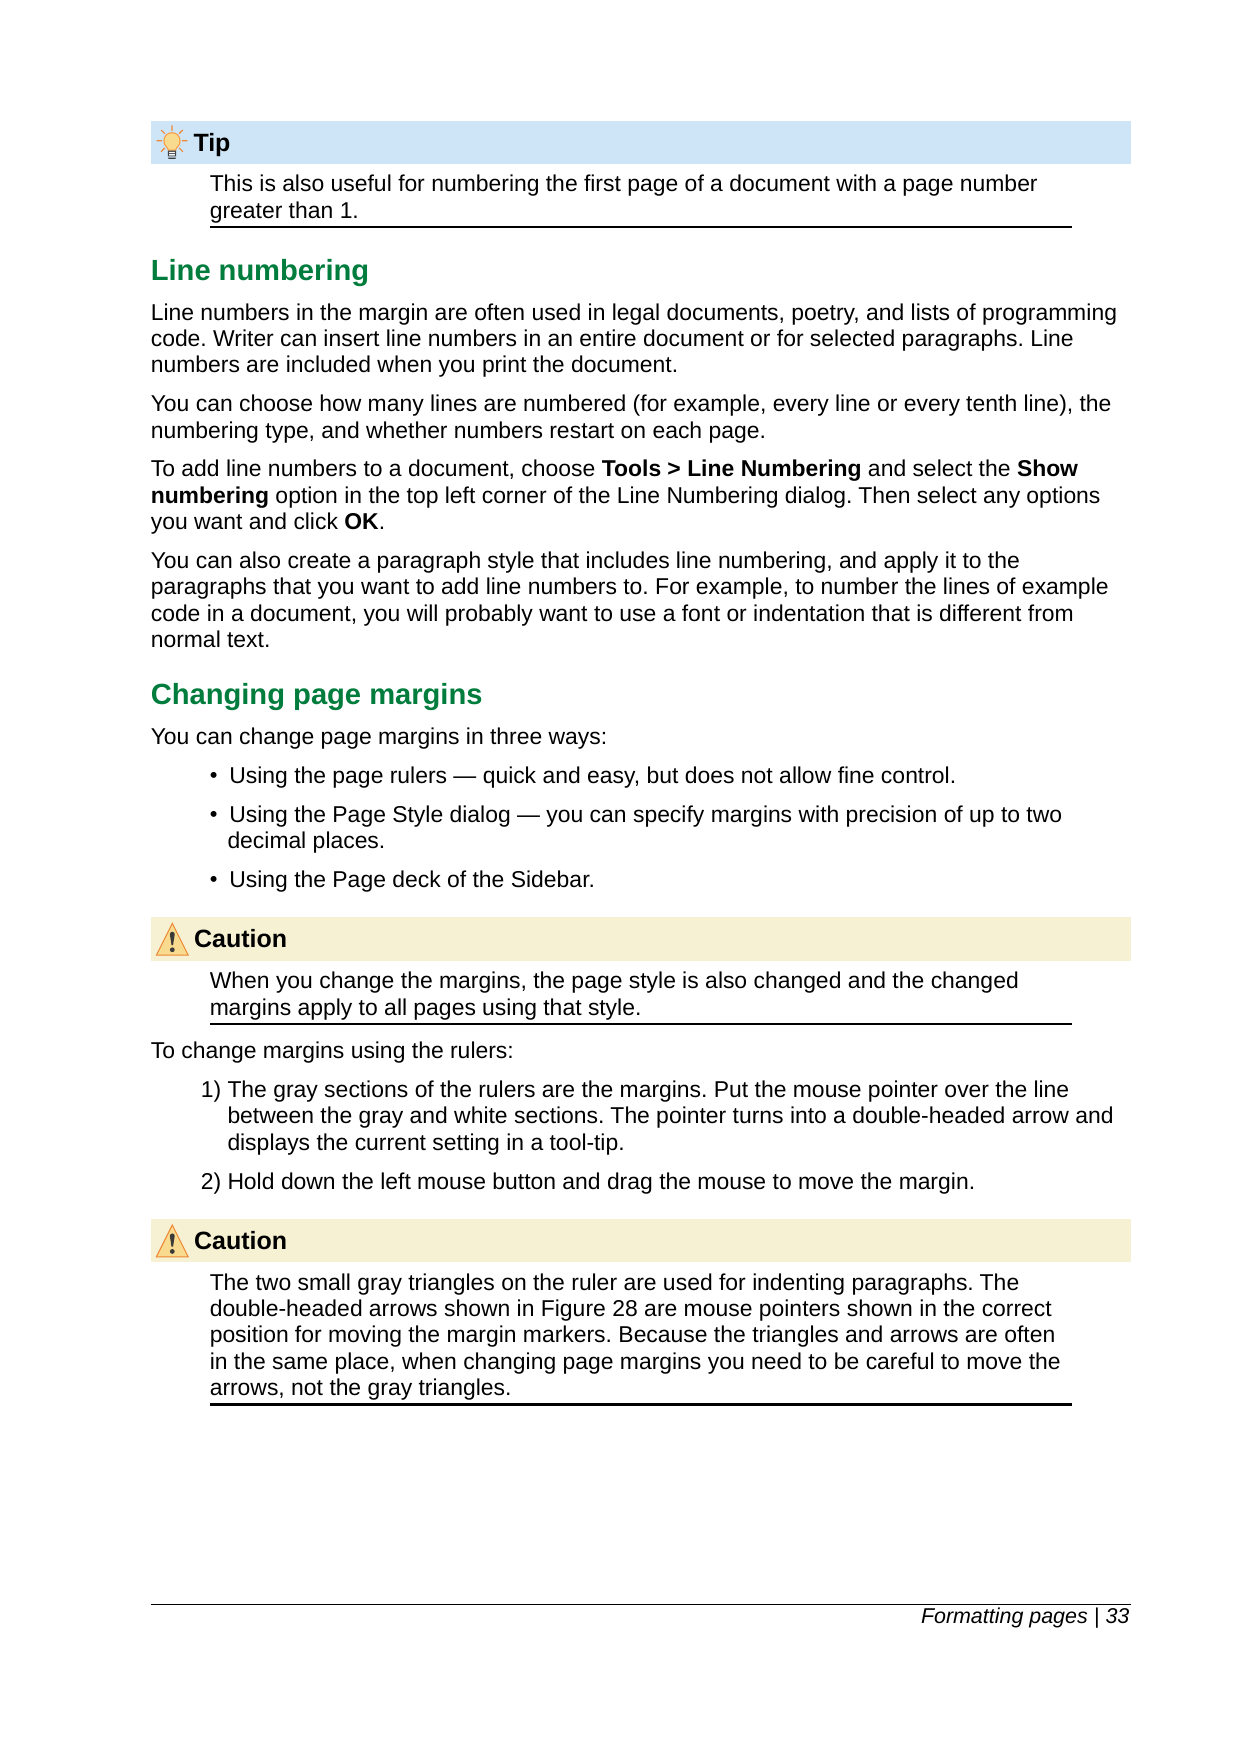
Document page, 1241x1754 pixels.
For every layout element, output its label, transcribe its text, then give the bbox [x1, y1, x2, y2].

text You can also create a paragraph style that includes line numbering, and apply it to the paragraphs that you want to add line numbers to. For example, to number the lines of example code in a document, you will probably want to use a font or indentation that is different from normal text. [151, 547, 1131, 652]
subtitle Tip [151, 121, 1131, 164]
text When you change the margins, the page style is also changed and the changed margins apply to all pages using that style. [209, 967, 1072, 1025]
list To change margins using the rulers: [151, 1037, 1131, 1064]
list You can change page margins in three ways: [151, 723, 1131, 749]
text You can choose how many lines are numbered (for example, every line or every tenth line), the numbering type, and whether numbers restart on each page. [151, 390, 1131, 443]
list Using the Page Style dialog — you can specify margins with precision of up to two decimal places. [209, 801, 1131, 853]
subtitle Caution [151, 917, 1131, 961]
text The two small gray triangles on the ruler are used for indenting paragraphs. The double-headed arrows shown in Figure 28 are mouse pointers shown in the correct position for moving the margin markers. Because the triangles and arrows are often in the same place, when changing page margins you need to be careful to move the arrows, not the gray triangles. [209, 1269, 1072, 1406]
subtitle Line numbering [151, 253, 1131, 286]
list Using the page rulers — quick and easy, but does not allow fine control. [209, 762, 1131, 788]
text This is also useful for numbering the first page of a document with a page number greater than 1. [209, 170, 1072, 228]
list The gray sections of the rulers are the margins. Put the mouse pointer over the line between the gray and white sections. The pointer turns into a double-headed arrow and displays the current setting in a tool-tip. [227, 1076, 1131, 1155]
text To add line numbers to a document, choose Tools > Line Numbering and select the Show numbering option in the top left corner of the Line Numbering dialog. Then select any options you want and click OK. [151, 455, 1131, 534]
subtitle Caution [151, 1219, 1131, 1262]
subtitle Changing page margins [151, 677, 1131, 711]
list Using the Page deck of the Sidebar. [209, 866, 1131, 892]
list Hold down the left mouse button and drag the mouse to move the margin. [227, 1168, 1131, 1194]
text Line numbers in the margin are often used in legal documents, poetry, and lists of programming code. Writer can insert line numbers in an entire document or for selected paragraphs. Line numbers are included when you print the document. [151, 299, 1131, 378]
